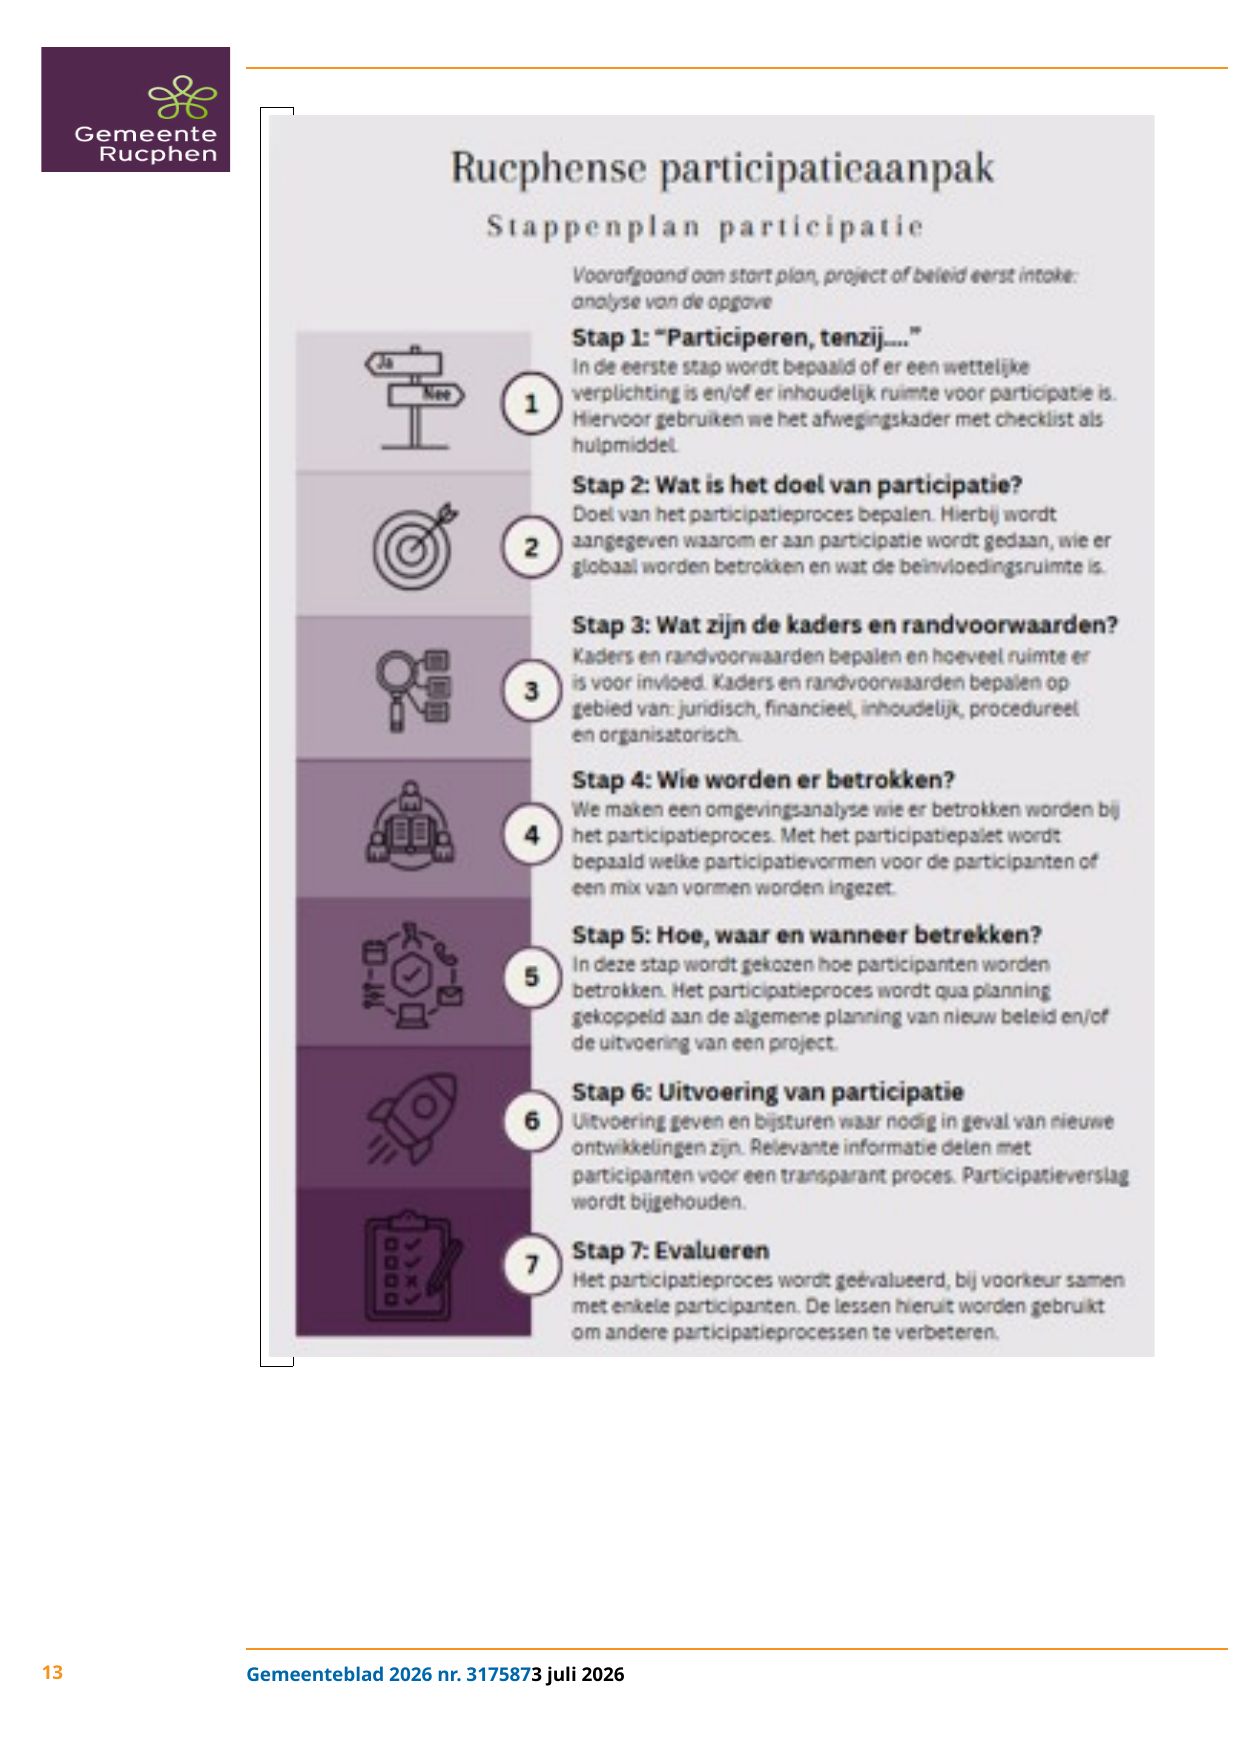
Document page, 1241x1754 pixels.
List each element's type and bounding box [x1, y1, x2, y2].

picture [268, 115, 1155, 1357]
picture [41, 47, 231, 172]
